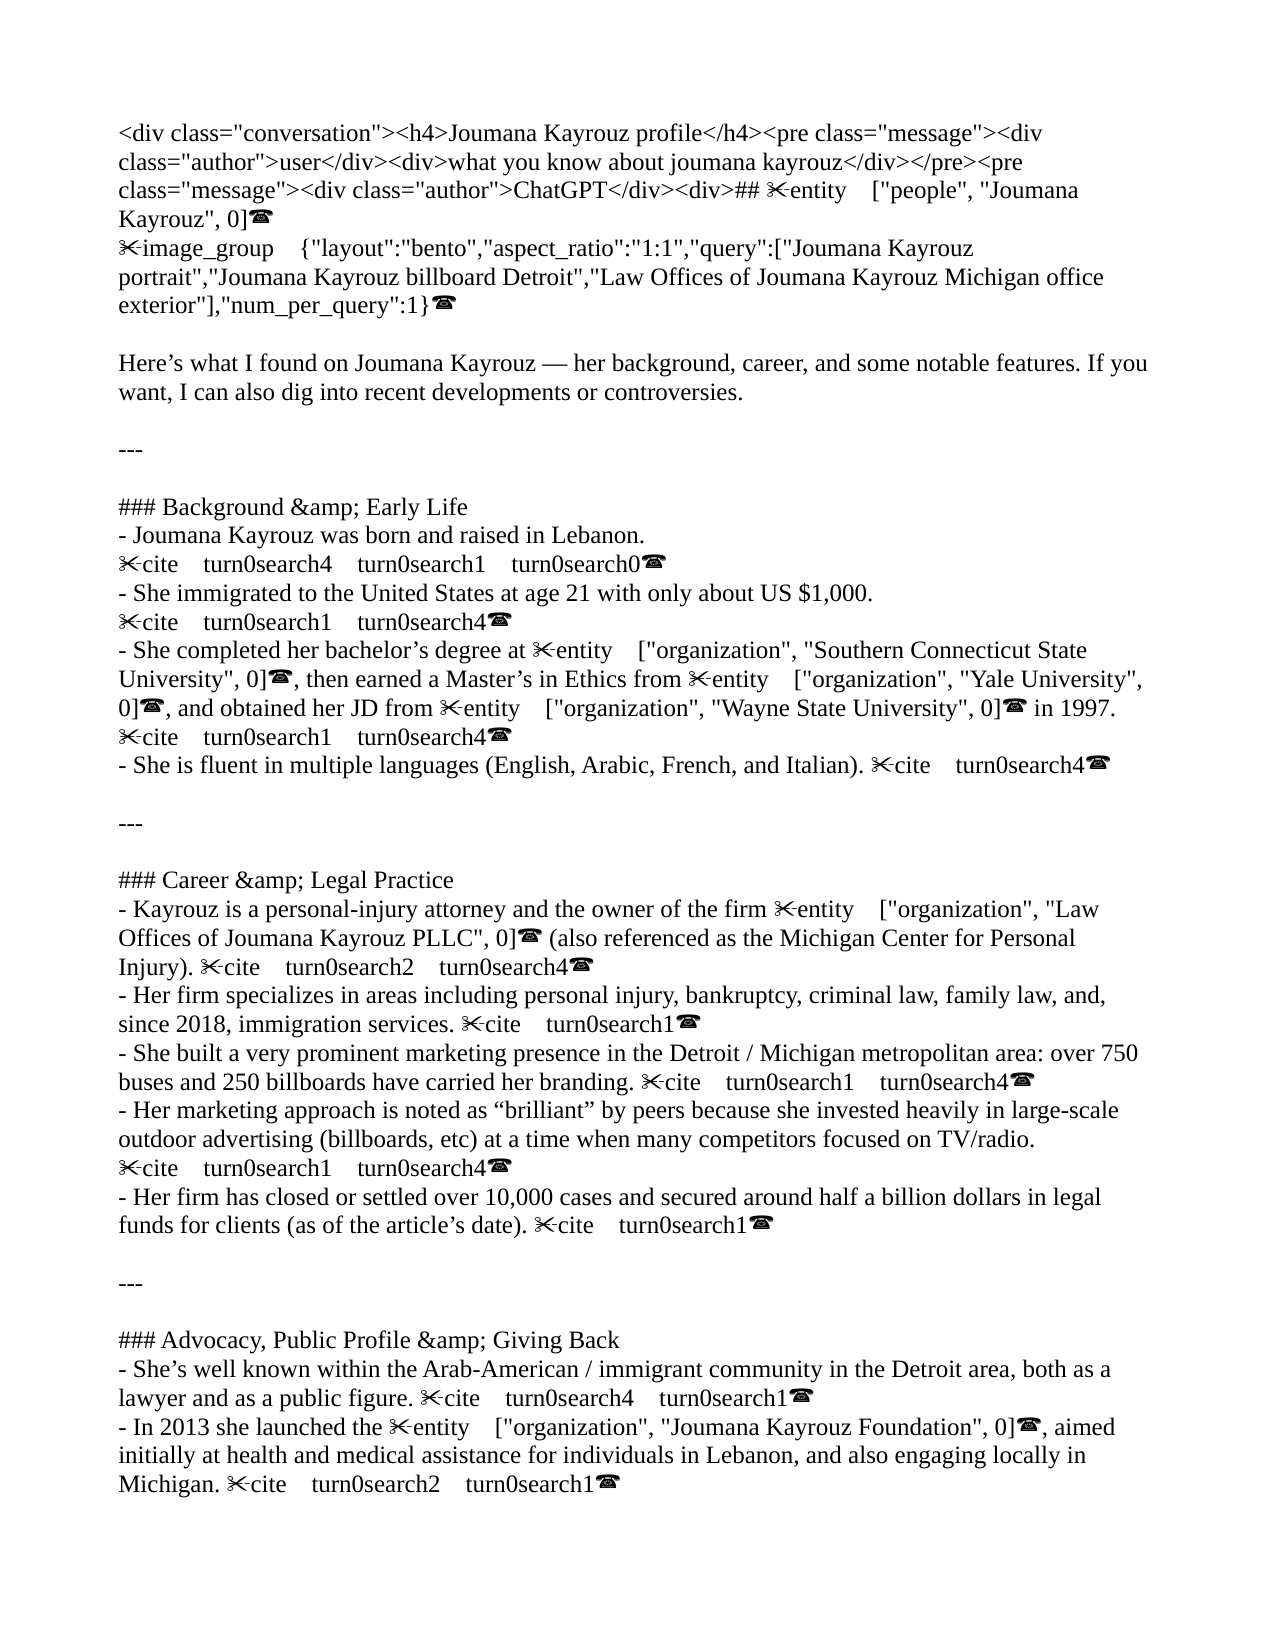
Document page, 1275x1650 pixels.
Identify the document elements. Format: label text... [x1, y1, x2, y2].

text - She built a very prominent marketing presence in the Detroit / Michigan metropolitan area: over 750 buses and 250 billboards have carried her branding. citeturn0search1turn0search4 [118, 1038, 1157, 1096]
text - She immigrated to the United States at age 21 with only about US $1,000. citeturn0search1turn0search4 [118, 578, 1157, 636]
text - In 2013 she launched the entity["organization", "Joumana Kayrouz Foundation", 0], aimed initially at health and medical assistance for individuals in Lebanon, and also engaging locally in Michigan. citeturn0search2turn0search1 [118, 1412, 1157, 1498]
text ### Career &amp; Legal Practice [118, 866, 1157, 894]
text - She’s well known within the Arab-American / immigrant community in the Detroit area, both as a lawyer and as a public figure. citeturn0search4turn0search1 [118, 1354, 1157, 1412]
text ### Background &amp; Early Life [118, 492, 1157, 521]
text - She is fluent in multiple languages (English, Arabic, French, and Italian). citeturn0search4 [118, 751, 1157, 779]
text - Kayrouz is a personal-injury attorney and the owner of the firm entity["organization", "Law Offices of Joumana Kayrouz PLLC", 0] (also referenced as the Michigan Center for Personal Injury). citeturn0search2turn0search4 [118, 894, 1157, 981]
text --- [118, 1268, 1157, 1297]
text - Her firm has closed or settled over 10,000 cases and secured around half a billion dollars in legal funds for clients (as of the article’s date). citeturn0search1 [118, 1182, 1157, 1239]
text ### Advocacy, Public Profile &amp; Giving Back [118, 1326, 1157, 1354]
text image_group{"layout":"bento","aspect_ratio":"1:1","query":["Joumana Kayrouz portrait","Joumana Kayrouz billboard Detroit","Law Offices of Joumana Kayrouz Michigan office exterior"],"num_per_query":1} [118, 233, 1157, 319]
text --- [118, 434, 1157, 463]
text - She completed her bachelor’s degree at entity["organization", "Southern Connecticut State University", 0], then earned a Master’s in Ethics from entity["organization", "Yale University", 0], and obtained her JD from entity["organization", "Wayne State University", 0] in 1997. citeturn0search1turn0search4 [118, 636, 1157, 751]
text - Her firm specializes in areas including personal injury, bankruptcy, criminal law, family law, and, since 2018, immigration services. citeturn0search1 [118, 981, 1157, 1038]
text - Her marketing approach is noted as “brilliant” by peers because she invested heavily in large-scale outdoor advertising (billboards, etc) at a time when many competitors focused on TV/radio. citeturn0search1turn0search4 [118, 1096, 1157, 1182]
text <div class="conversation"><h4>Joumana Kayrouz profile</h4><pre class="message"><div class="author">user</div><div>what you know about joumana kayrouz</div></pre><pre class="message"><div class="author">ChatGPT</div><div>## entity["people", "Joumana Kayrouz", 0] [118, 118, 1157, 233]
text - Joumana Kayrouz was born and raised in Lebanon. citeturn0search4turn0search1turn0search0 [118, 521, 1157, 578]
text --- [118, 808, 1157, 837]
text Here’s what I found on Joumana Kayrouz — her background, career, and some notable features. If you want, I can also dig into recent developments or controversies. [118, 348, 1157, 406]
